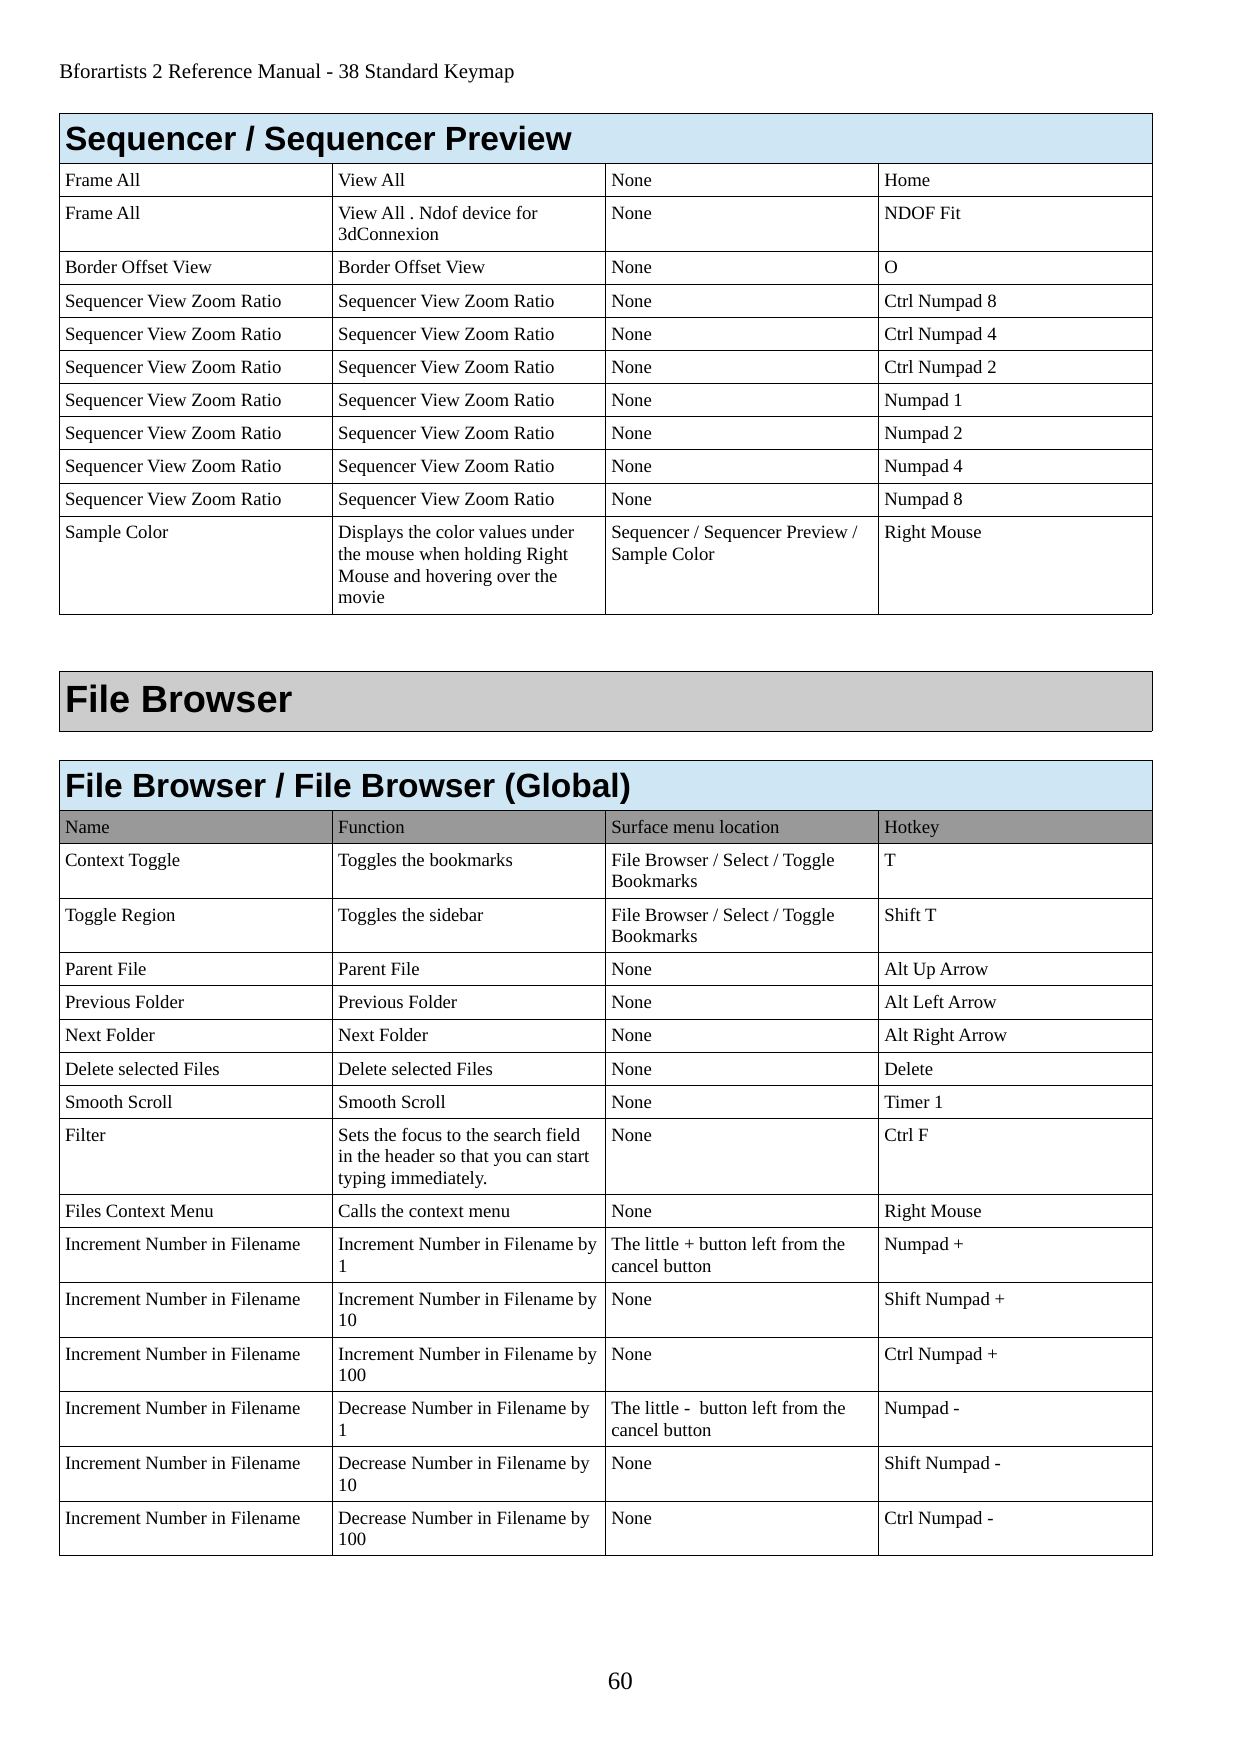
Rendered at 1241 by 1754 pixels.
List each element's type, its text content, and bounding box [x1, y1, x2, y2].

table_cell Right Mouse [879, 1195, 1152, 1227]
table_cell Previous Folder [333, 986, 605, 1018]
table_cell Smooth Scroll [333, 1086, 605, 1118]
table_cell Increment Number in Filename [60, 1338, 332, 1391]
table_cell Sequencer View Zoom Ratio [333, 417, 605, 449]
table_cell None [606, 164, 878, 196]
table_cell None [606, 1195, 878, 1227]
table_cell Increment Number in Filename [60, 1228, 332, 1282]
table_cell Shift T [879, 899, 1152, 952]
table_cell Ctrl Numpad 4 [879, 318, 1152, 350]
table_cell Numpad 1 [879, 384, 1152, 416]
table_cell Sequencer View Zoom Ratio [60, 450, 332, 482]
table_cell Ctrl Numpad + [879, 1338, 1152, 1391]
table_cell Displays the color values under the mouse when holding Right Mouse and hovering over the movie [333, 517, 605, 613]
table_cell T [879, 844, 1152, 898]
table_cell File Browser / Select / Toggle Bookmarks [606, 899, 878, 952]
table_cell Increment Number in Filename [60, 1283, 332, 1337]
table_cell None [606, 285, 878, 317]
table_cell Sequencer View Zoom Ratio [60, 285, 332, 317]
table_cell Surface menu location [606, 811, 878, 843]
table_cell None [606, 351, 878, 383]
table_cell Numpad 2 [879, 417, 1152, 449]
table_cell Sequencer View Zoom Ratio [333, 285, 605, 317]
table_cell Sets the focus to the search field in the header so that you can start typing immediately. [333, 1119, 605, 1194]
table_cell None [606, 252, 878, 284]
table_cell None [606, 1502, 878, 1555]
table_cell Alt Up Arrow [879, 953, 1152, 985]
table_cell Decrease Number in Filename by 10 [333, 1447, 605, 1501]
table_cell File Browser / Select / Toggle Bookmarks [606, 844, 878, 898]
table_cell Decrease Number in Filename by 1 [333, 1392, 605, 1446]
table_cell Home [879, 164, 1152, 196]
table_cell Shift Numpad - [879, 1447, 1152, 1501]
table_header Sequencer / Sequencer Preview [60, 114, 1152, 163]
table_cell Sequencer View Zoom Ratio [333, 318, 605, 350]
table_cell Numpad - [879, 1392, 1152, 1446]
table_cell Sequencer View Zoom Ratio [60, 384, 332, 416]
table_cell Right Mouse [879, 517, 1152, 613]
table_cell Alt Right Arrow [879, 1020, 1152, 1052]
table_cell Ctrl Numpad 8 [879, 285, 1152, 317]
table_cell Ctrl Numpad - [879, 1502, 1152, 1555]
table_cell Next Folder [60, 1020, 332, 1052]
table_cell None [606, 986, 878, 1018]
table_cell None [606, 1053, 878, 1085]
table_cell Increment Number in Filename by 100 [333, 1338, 605, 1391]
table_cell Sequencer View Zoom Ratio [333, 384, 605, 416]
table_cell Parent File [60, 953, 332, 985]
table_cell None [606, 450, 878, 482]
table_cell None [606, 1338, 878, 1391]
table_cell Hotkey [879, 811, 1152, 843]
table_cell None [606, 318, 878, 350]
table_cell Sample Color [60, 517, 332, 613]
table_header File Browser [60, 672, 1152, 731]
table_cell Sequencer View Zoom Ratio [333, 484, 605, 516]
table_cell O [879, 252, 1152, 284]
table_cell Numpad + [879, 1228, 1152, 1282]
table_cell Ctrl Numpad 2 [879, 351, 1152, 383]
table_cell Files Context Menu [60, 1195, 332, 1227]
table_cell Numpad 4 [879, 450, 1152, 482]
table_cell None [606, 1283, 878, 1337]
table_cell Frame All [60, 164, 332, 196]
table_cell Next Folder [333, 1020, 605, 1052]
table_cell None [606, 417, 878, 449]
table_cell None [606, 484, 878, 516]
table_cell The little - button left from the cancel button [606, 1392, 878, 1446]
table_cell Toggle Region [60, 899, 332, 952]
table_cell Parent File [333, 953, 605, 985]
table_cell Decrease Number in Filename by 100 [333, 1502, 605, 1555]
table_cell Context Toggle [60, 844, 332, 898]
table_cell Border Offset View [333, 252, 605, 284]
table_cell Increment Number in Filename [60, 1392, 332, 1446]
table_cell Previous Folder [60, 986, 332, 1018]
table_cell None [606, 953, 878, 985]
table_header File Browser / File Browser (Global) [60, 761, 1152, 810]
table_cell None [606, 1020, 878, 1052]
table_cell None [606, 1086, 878, 1118]
table_cell Shift Numpad + [879, 1283, 1152, 1337]
table_cell Smooth Scroll [60, 1086, 332, 1118]
table_cell Delete selected Files [333, 1053, 605, 1085]
table_cell Timer 1 [879, 1086, 1152, 1118]
table_cell Sequencer / Sequencer Preview / Sample Color [606, 517, 878, 613]
table_cell Increment Number in Filename by 10 [333, 1283, 605, 1337]
table_cell Alt Left Arrow [879, 986, 1152, 1018]
table_cell Sequencer View Zoom Ratio [60, 351, 332, 383]
table_cell Delete [879, 1053, 1152, 1085]
table_cell Ctrl F [879, 1119, 1152, 1194]
table_cell Sequencer View Zoom Ratio [60, 318, 332, 350]
table_cell Calls the context menu [333, 1195, 605, 1227]
table_cell Filter [60, 1119, 332, 1194]
table_cell Border Offset View [60, 252, 332, 284]
table_cell Frame All [60, 197, 332, 251]
table_cell Sequencer View Zoom Ratio [60, 484, 332, 516]
table_cell Increment Number in Filename [60, 1447, 332, 1501]
table_cell Sequencer View Zoom Ratio [333, 351, 605, 383]
table_cell None [606, 197, 878, 251]
table_cell Delete selected Files [60, 1053, 332, 1085]
table_cell View All . Ndof device for 3dConnexion [333, 197, 605, 251]
table_cell Name [60, 811, 332, 843]
table_cell None [606, 1119, 878, 1194]
table_cell Numpad 8 [879, 484, 1152, 516]
table_cell Toggles the sidebar [333, 899, 605, 952]
table_cell Sequencer View Zoom Ratio [333, 450, 605, 482]
table_cell Sequencer View Zoom Ratio [60, 417, 332, 449]
table_cell Function [333, 811, 605, 843]
table_cell None [606, 384, 878, 416]
table_cell Toggles the bookmarks [333, 844, 605, 898]
table_cell None [606, 1447, 878, 1501]
table_cell Increment Number in Filename [60, 1502, 332, 1555]
table_cell The little + button left from the cancel button [606, 1228, 878, 1282]
table_cell View All [333, 164, 605, 196]
table_cell NDOF Fit [879, 197, 1152, 251]
table_cell Increment Number in Filename by 1 [333, 1228, 605, 1282]
